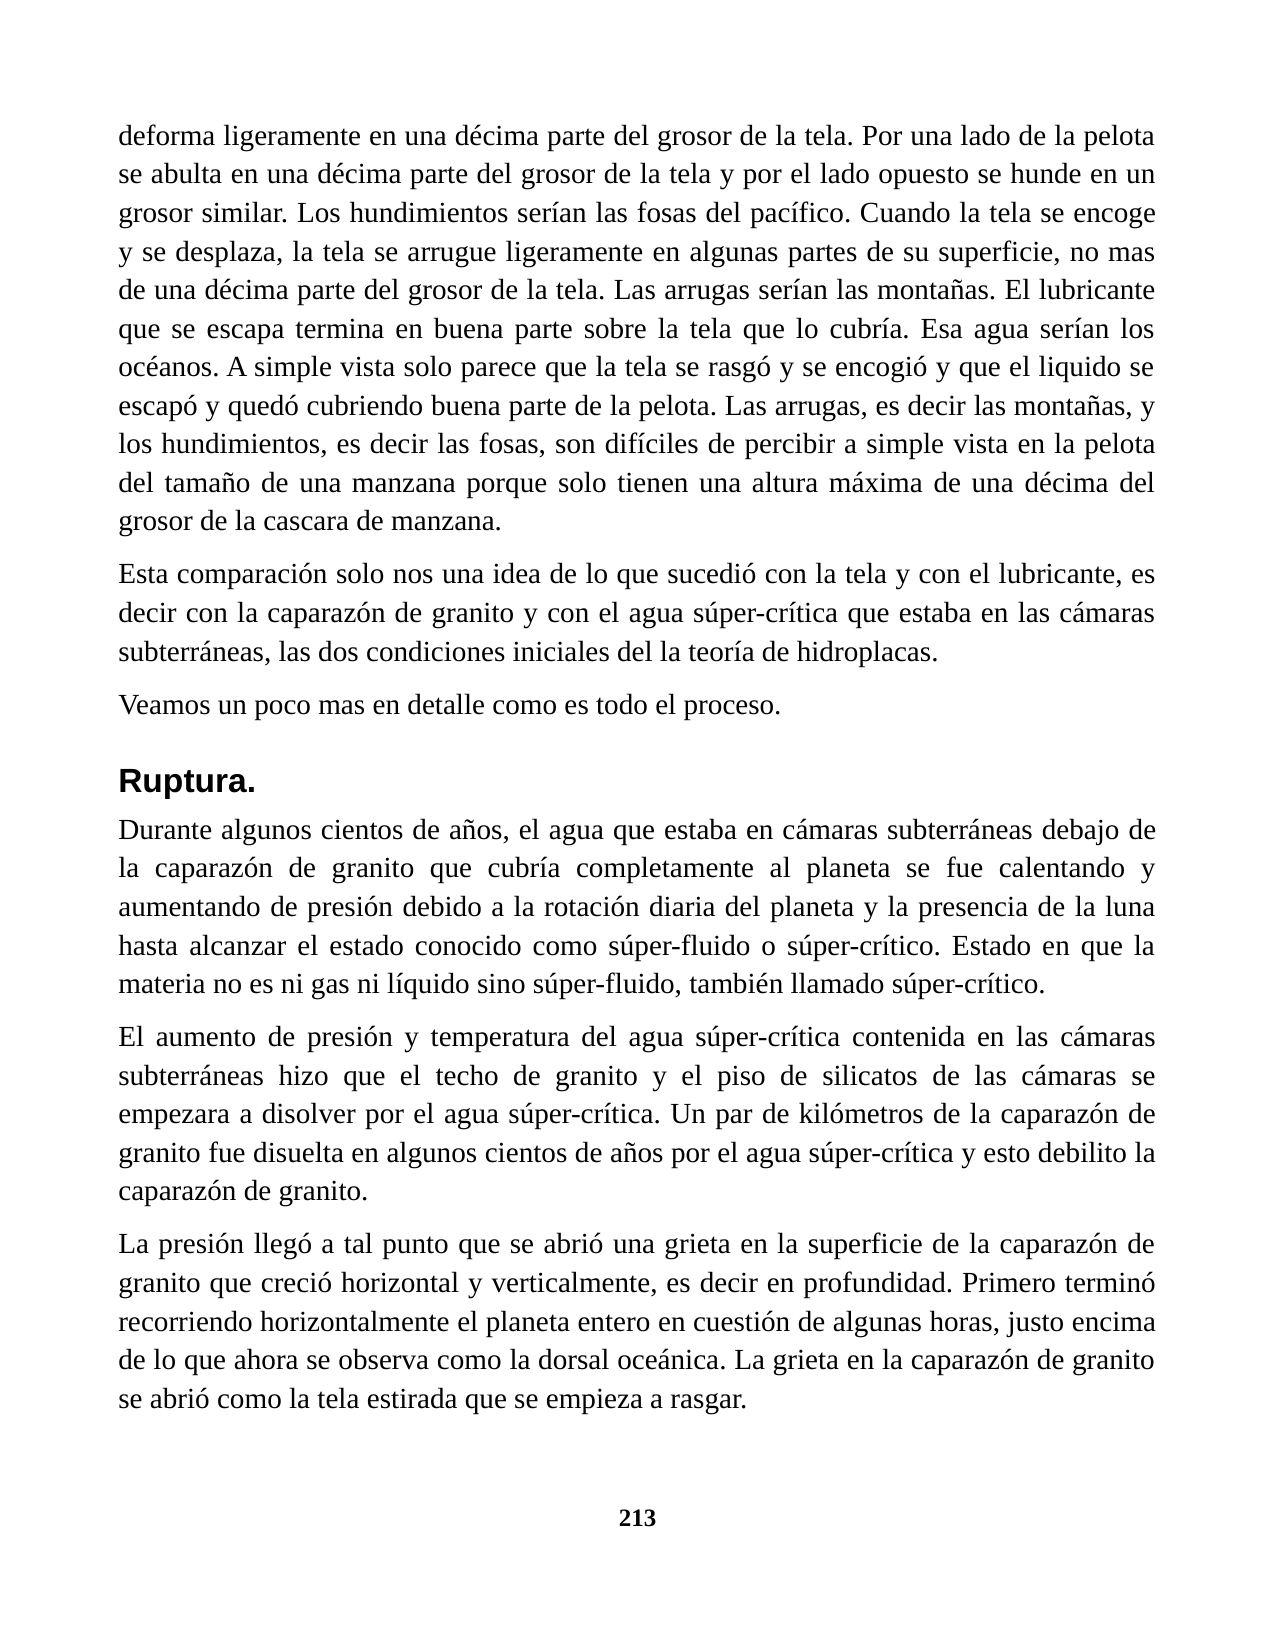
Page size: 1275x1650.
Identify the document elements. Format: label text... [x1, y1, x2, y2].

text Veamos un poco mas en detalle como es todo el proceso. [118, 687, 1157, 720]
text El aumento de presión y temperatura del agua súper-crítica contenida en las cámaras subterráneas hizo que el techo de granito y el piso de silicatos de las cámaras se empezara a disolver por el agua súper-crítica. Un par de kilómetros de la caparazón de granito fue disuelta en algunos cientos de años por el agua súper-crítica y esto debilito la caparazón de granito. [118, 1019, 1157, 1207]
text deforma ligeramente en una décima parte del grosor de la tela. Por una lado de la pelota se abulta en una décima parte del grosor de la tela y por el lado opuesto se hunde en un grosor similar. Los hundimientos serían las fosas del pacífico. Cuando la tela se encoge y se desplaza, la tela se arrugue ligeramente en algunas partes de su superficie, no mas de una décima parte del grosor de la tela. Las arrugas serían las montañas. El lubricante que se escapa termina en buena parte sobre la tela que lo cubría. Esa agua serían los océanos. A simple vista solo parece que la tela se rasgó y se encogió y que el liquido se escapó y quedó cubriendo buena parte de la pelota. Las arrugas, es decir las montañas, y los hundimientos, es decir las fosas, son difíciles de percibir a simple vista en la pelota del tamaño de una manzana porque solo tienen una altura máxima de una décima del grosor de la cascara de manzana. [118, 118, 1157, 537]
text La presión llegó a tal punto que se abrió una grieta en la superficie de la caparazón de granito que creció horizontal y verticalmente, es decir en profundidad. Primero terminó recorriendo horizontalmente el planeta entero en cuestión de algunas horas, justo encima de lo que ahora se observa como la dorsal oceánica. La grieta en la caparazón de granito se abrió como la tela estirada que se empieza a rasgar. [118, 1227, 1157, 1414]
subtitle Ruptura. [118, 761, 1157, 799]
text Esta comparación solo nos una idea de lo que sucedió con la tela y con el lubricante, es decir con la caparazón de granito y con el agua súper-crítica que estaba en las cámaras subterráneas, las dos condiciones iniciales del la teoría de hidroplacas. [118, 557, 1157, 667]
text Durante algunos cientos de años, el agua que estaba en cámaras subterráneas debajo de la caparazón de granito que cubría completamente al planeta se fue calentando y aumentando de presión debido a la rotación diaria del planeta y la presencia de la luna hasta alcanzar el estado conocido como súper-fluido o súper-crítico. Estado en que la materia no es ni gas ni líquido sino súper-fluido, también llamado súper-crítico. [118, 812, 1157, 1000]
